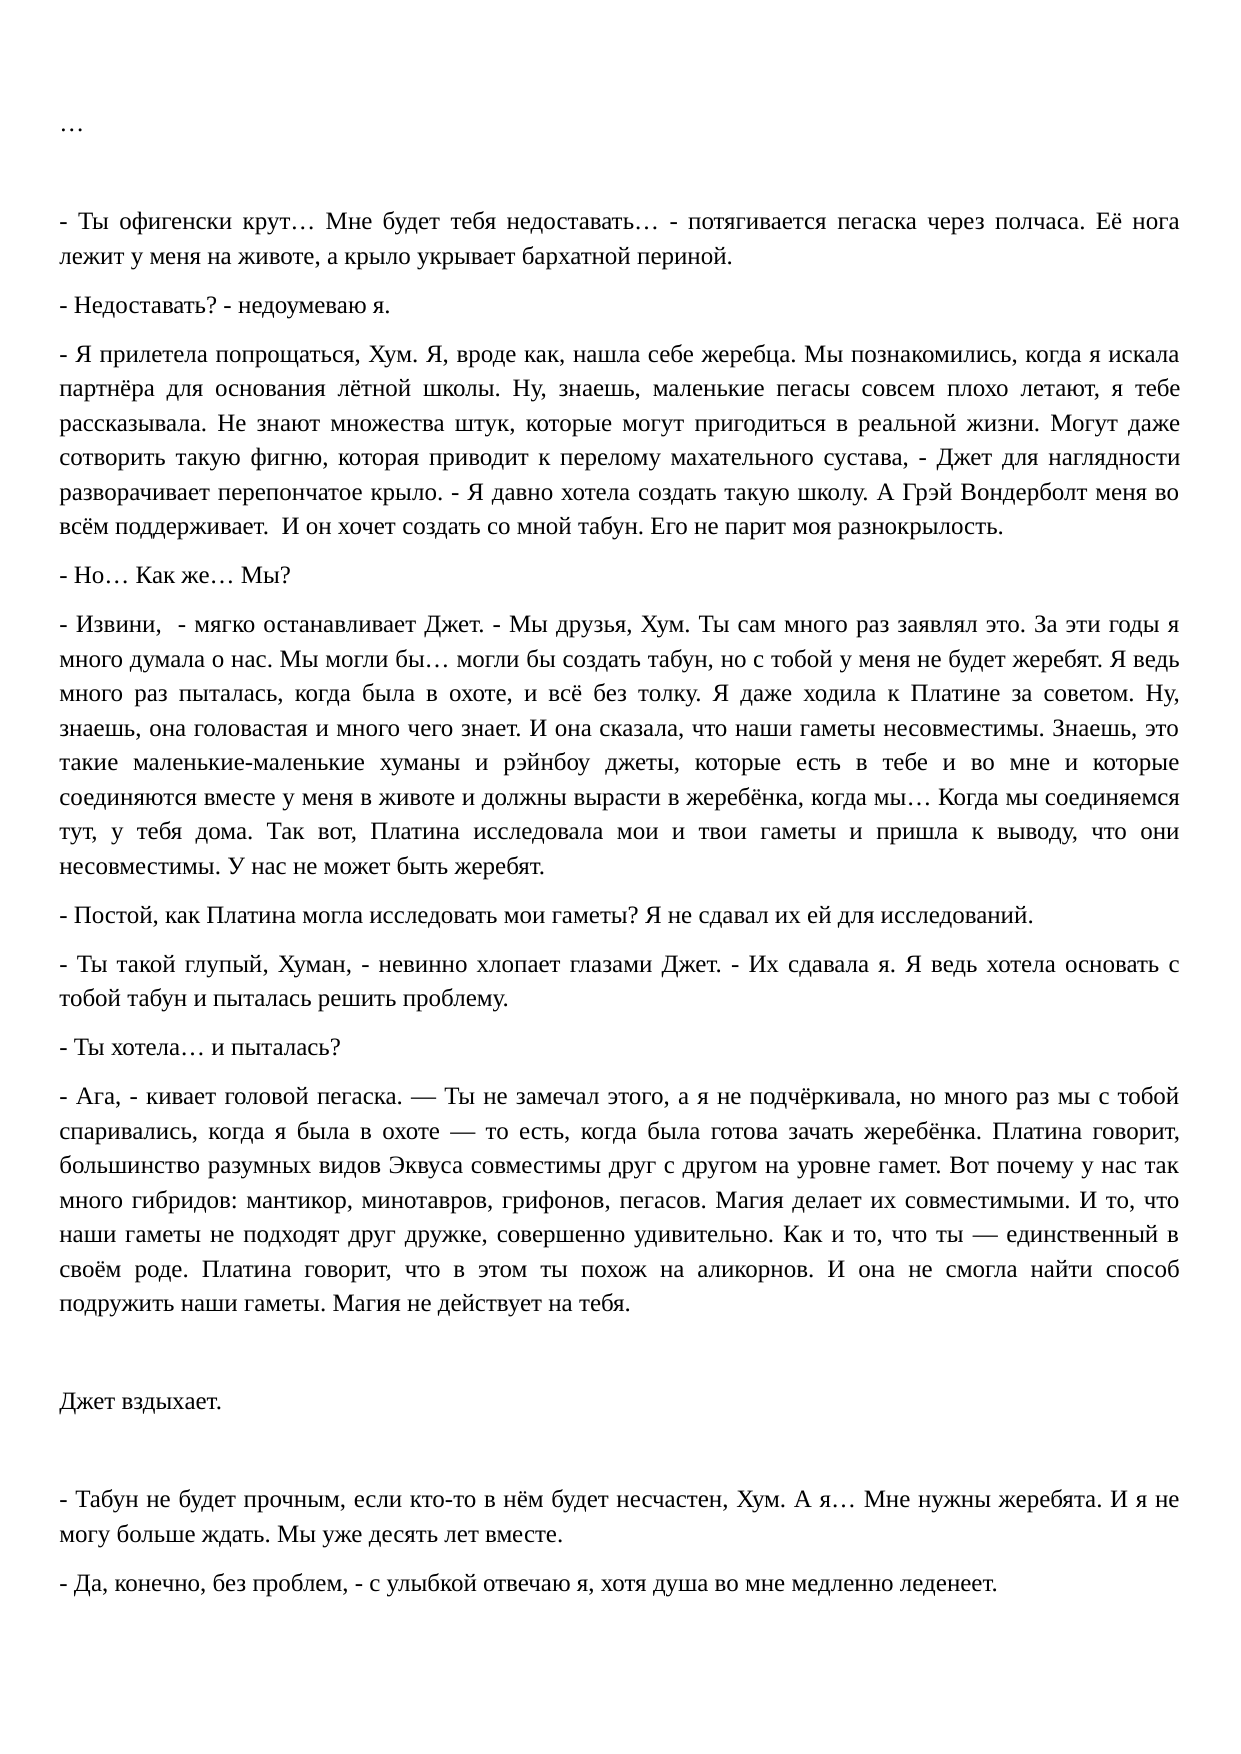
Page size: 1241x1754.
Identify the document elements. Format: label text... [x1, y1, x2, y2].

text - Ты хотела… и пыталась? [59, 1032, 1181, 1061]
text - Извини, - мягко останавливает Джет. - Мы друзья, Хум. Ты сам много раз заявлял это. За эти годы я много думала о нас. Мы могли бы… могли бы создать табун, но с тобой у меня не будет жеребят. Я ведь много раз пыталась, когда была в охоте, и всё без толку. Я даже ходила к Платине за советом. Ну, знаешь, она головастая и много чего знает. И она сказала, что наши гаметы несовместимы. Знаешь, это такие маленькие-маленькие хуманы и рэйнбоу джеты, которые есть в тебе и во мне и которые соединяются вместе у меня в животе и должны вырасти в жеребёнка, когда мы… Когда мы соединяемся тут, у тебя дома. Так вот, Платина исследовала мои и твои гаметы и пришла к выводу, что они несовместимы. У нас не может быть жеребят. [59, 609, 1181, 879]
text Джет вздыхает. [59, 1386, 1181, 1415]
text - Да, конечно, без проблем, - с улыбкой отвечаю я, хотя душа во мне медленно леденеет. [59, 1568, 1181, 1597]
text - Ты такой глупый, Хуман, - невинно хлопает глазами Джет. - Их сдавала я. Я ведь хотела основать с тобой табун и пыталась решить проблему. [59, 949, 1181, 1012]
text - Недоставать? - недоумеваю я. [59, 290, 1181, 318]
text - Табун не будет прочным, если кто-то в нём будет несчастен, Хум. А я… Мне нужны жеребята. И я не могу больше ждать. Мы уже десять лет вместе. [59, 1484, 1181, 1548]
text - Я прилетела попрощаться, Хум. Я, вроде как, нашла себе жеребца. Мы познакомились, когда я искала партнёра для основания лётной школы. Ну, знаешь, маленькие пегасы совсем плохо летают, я тебе рассказывала. Не знают множества штук, которые могут пригодиться в реальной жизни. Могут даже сотворить такую фигню, которая приводит к перелому махательного сустава, - Джет для наглядности разворачивает перепончатое крыло. - Я давно хотела создать такую школу. А Грэй Вондерболт меня во всём поддерживает. И он хочет создать со мной табун. Его не парит моя разнокрылость. [59, 339, 1181, 540]
text … [59, 108, 1181, 137]
text - Ага, - кивает головой пегаска. — Ты не замечал этого, а я не подчёркивала, но много раз мы с тобой спаривались, когда я была в охоте — то есть, когда была готова зачать жеребёнка. Платина говорит, большинство разумных видов Эквуса совместимы друг с другом на уровне гамет. Вот почему у нас так много гибридов: мантикор, минотавров, грифонов, пегасов. Магия делает их совместимыми. И то, что наши гаметы не подходят друг дружке, совершенно удивительно. Как и то, что ты — единственный в своём роде. Платина говорит, что в этом ты похож на аликорнов. И она не смогла найти способ подружить наши гаметы. Магия не действует на тебя. [59, 1081, 1181, 1317]
text - Ты офигенски крут… Мне будет тебя недоставать… - потягивается пегаска через полчаса. Её нога лежит у меня на животе, а крыло укрывает бархатной периной. [59, 206, 1181, 269]
text - Постой, как Платина могла исследовать мои гаметы? Я не сдавал их ей для исследований. [59, 900, 1181, 928]
text - Но… Как же… Мы? [59, 560, 1181, 589]
